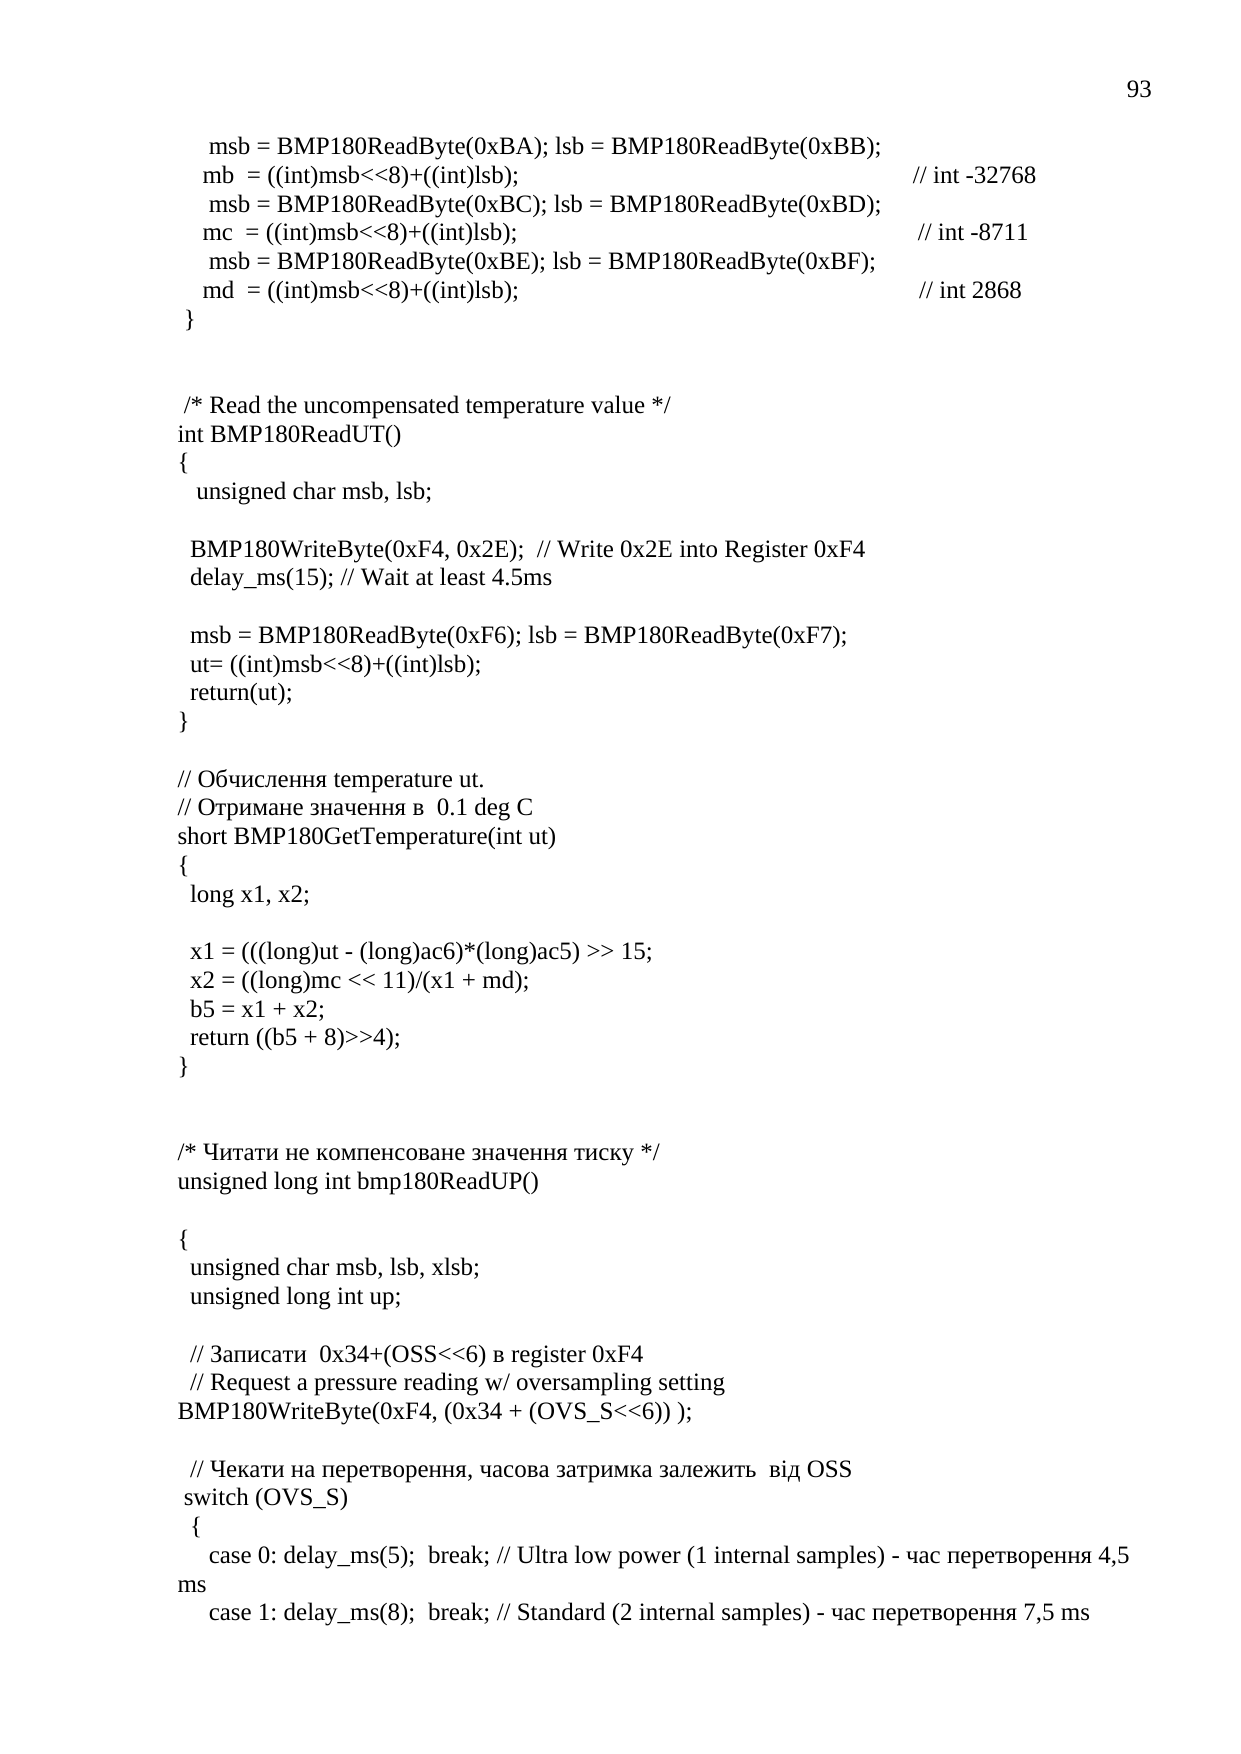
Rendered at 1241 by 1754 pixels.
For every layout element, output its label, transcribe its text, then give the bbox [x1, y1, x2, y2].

text msb = BMP180ReadByte(0xBE); lsb = BMP180ReadByte(0xBF); [177, 246, 1152, 275]
text return(ut); [177, 677, 1152, 706]
text mc = ((int)msb<<8)+((int)lsb); // int -8711 [177, 217, 1152, 246]
text case 1: delay_ms(8); break; // Standard (2 internal samples) - час перетворення 7,5 ms [177, 1597, 1152, 1626]
text // Чекати на перетворення, часова затримка залежить від OSS [177, 1454, 1152, 1482]
text unsigned long int up; [177, 1281, 1152, 1310]
text { [177, 447, 1152, 476]
text BMP180WriteByte(0xF4, 0x2E); // Write 0x2E into Register 0xF4 [177, 534, 1152, 562]
text unsigned char msb, lsb; [177, 476, 1152, 505]
text msb = BMP180ReadByte(0xF6); lsb = BMP180ReadByte(0xF7); [177, 620, 1152, 649]
text x2 = ((long)mc << 11)/(x1 + md); [177, 965, 1152, 994]
text /* Читати не компенсоване значення тиску */ [177, 1137, 1152, 1166]
text // Request a pressure reading w/ oversampling setting [177, 1367, 1152, 1396]
text long x1, x2; [177, 879, 1152, 907]
text unsigned char msb, lsb, xlsb; [177, 1252, 1152, 1281]
text // Обчислення temperature ut. [177, 764, 1152, 792]
text return ((b5 + 8)>>4); [177, 1022, 1152, 1051]
text { [177, 1511, 1152, 1540]
text switch (OVS_S) [177, 1482, 1152, 1511]
text } [177, 706, 1152, 735]
text mb = ((int)msb<<8)+((int)lsb); // int -32768 [177, 160, 1152, 189]
text int BMP180ReadUT() [177, 419, 1152, 447]
text short BMP180GetTemperature(int ut) [177, 821, 1152, 850]
text msb = BMP180ReadByte(0xBA); lsb = BMP180ReadByte(0xBB); [177, 131, 1152, 160]
text } [177, 1051, 1152, 1080]
text x1 = (((long)ut - (long)ac6)*(long)ac5) >> 15; [177, 936, 1152, 965]
text } [177, 304, 1152, 332]
text case 0: delay_ms(5); break; // Ultra low power (1 internal samples) - час перетворення 4,5 ms [177, 1540, 1152, 1597]
text BMP180WriteByte(0xF4, (0x34 + (OVS_S<<6)) ); [177, 1396, 1152, 1425]
text msb = BMP180ReadByte(0xBC); lsb = BMP180ReadByte(0xBD); [177, 189, 1152, 217]
text unsigned long int bmp180ReadUP() [177, 1166, 1152, 1195]
text /* Read the uncompensated temperature value */ [177, 390, 1152, 419]
text delay_ms(15); // Wait at least 4.5ms [177, 562, 1152, 591]
text { [177, 850, 1152, 879]
text // Записати 0x34+(OSS<<6) в register 0xF4 [177, 1339, 1152, 1367]
text md = ((int)msb<<8)+((int)lsb); // int 2868 [177, 275, 1152, 304]
text // Отримане значення в 0.1 deg C [177, 792, 1152, 821]
text b5 = x1 + x2; [177, 994, 1152, 1022]
text ut= ((int)msb<<8)+((int)lsb); [177, 649, 1152, 677]
text { [177, 1224, 1152, 1252]
